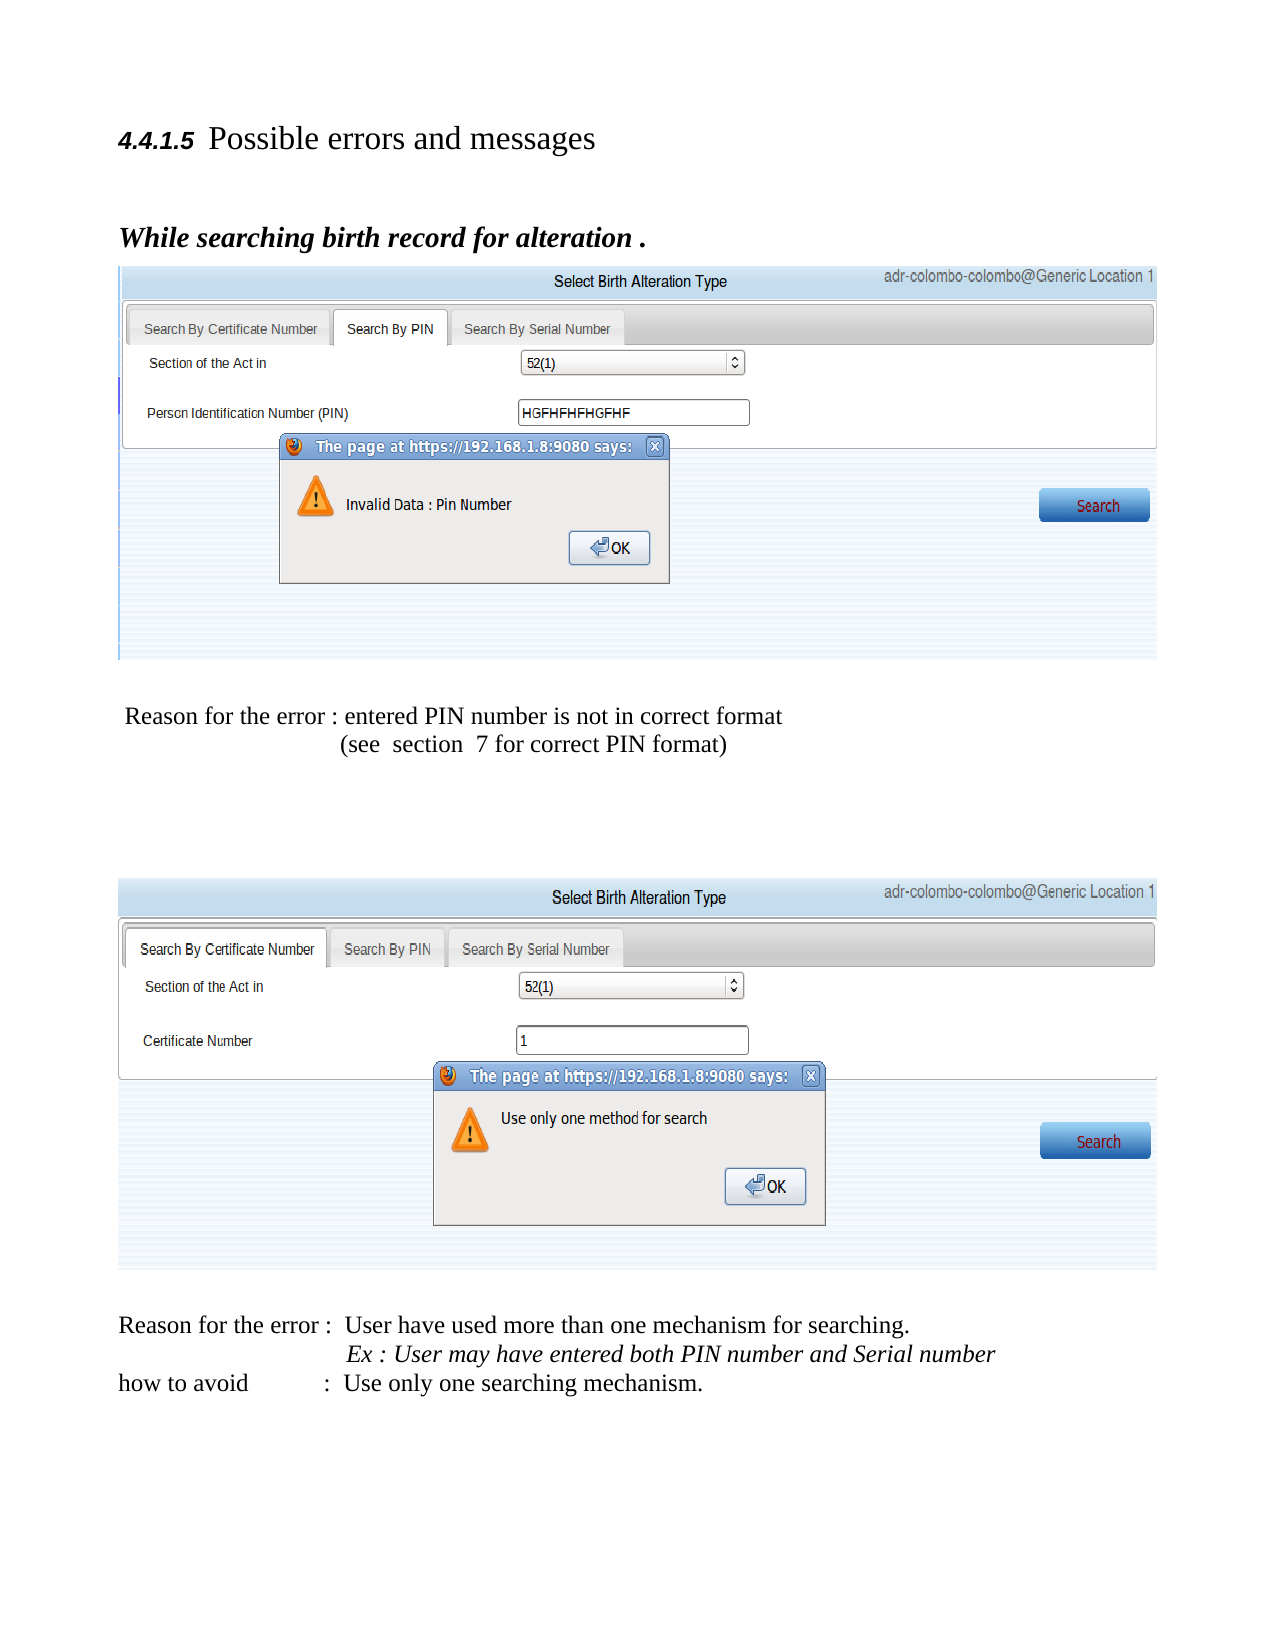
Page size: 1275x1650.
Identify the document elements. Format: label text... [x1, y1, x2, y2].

text Reason for the error : entered PIN number is not in correct format [118, 701, 1157, 729]
text how to avoid : Use only one searching mechanism. [118, 1368, 1157, 1397]
text (see section 7 for correct PIN format) [118, 729, 1157, 758]
picture [118, 877, 1157, 1270]
subtitle Possible errors and messages [118, 118, 1157, 157]
text Ex : User may have entered both PIN number and Serial number [118, 1339, 1157, 1368]
picture [118, 266, 1157, 660]
text While searching birth record for alteration . [118, 220, 1157, 253]
text Reason for the error : User have used more than one mechanism for searching. [118, 1310, 1157, 1339]
